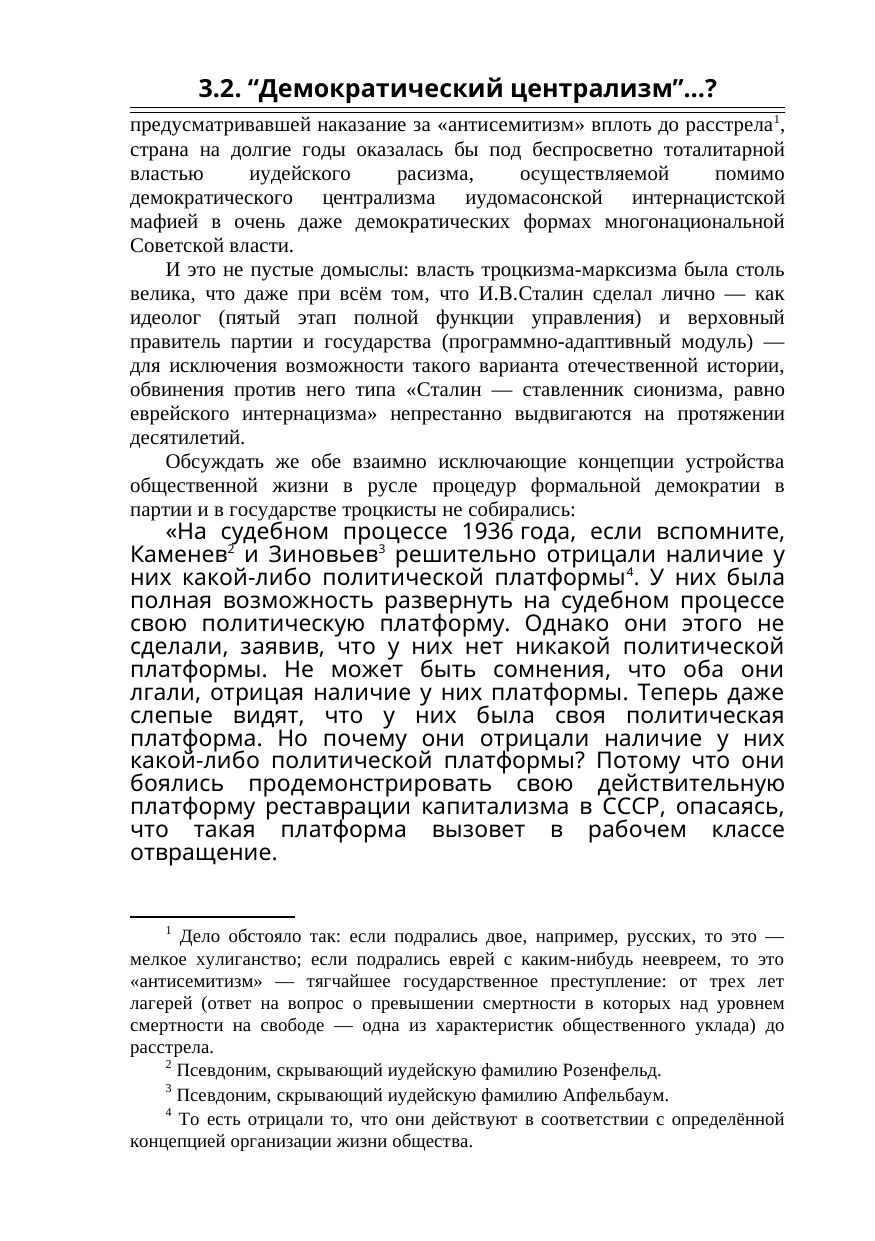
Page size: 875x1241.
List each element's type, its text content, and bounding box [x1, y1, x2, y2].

text Обсуждать же обе взаимно исключающие концепции устройства общественной жизни в русле процедур формальной демократии в партии и в государстве троцкисты не собирались: [130, 449, 785, 521]
text То есть отрицали то, что они действуют в соответствии с определённой концепцией организации жизни общества. [130, 1105, 785, 1152]
text предусматривавшей наказание за «анти­се­митизм» вплоть до расстрела, страна на долгие годы оказалась бы под беспросветно тоталитарной властью иудейского расизма, осуществляемой помимо демократического централизма иудомасонской интернацистской мафией в очень даже демократических формах многонациональной Советской власти. [130, 113, 785, 257]
text И это не пустые домыслы: власть троцкизма-марксизма была столь велика, что даже при всём том, что И.В.Сталин сделал лично — как идеолог (пятый этап полной функции управления) и верховный правитель партии и государства (программно-адаптивный модуль) — для исключения возможности такого варианта отечественной истории, обвинения против него типа «Сталин — ставленник сионизма, равно еврейского интернацизма» непрестанно выдвигаются на протяжении десятилетий. [130, 257, 785, 449]
text «На судебном процессе 1936 года, если вспомните, Каменев и Зиновьев решительно отрицали наличие у них какой-либо политической платформы. У них была полная возможность развернуть на судебном процессе свою политическую платформу. Однако они этого не сделали, заявив, что у них нет никакой политической платформы. Не может быть сомнения, что оба они лгали, отрицая наличие у них платформы. Теперь даже слепые видят, что у них была своя политическая платформа. Но почему они отрицали наличие у них какой-либо политической платформы? Потому что они боялись продемонстрировать свою действительную платформу реставрации капитализма в СССР, опасаясь, что такая платформа вызовет в рабочем классе отвращение. [130, 521, 785, 865]
text Дело обстояло так: если подрались двое, например, русских, то это — мелкое хулиганство; если подрались еврей с каким-нибудь неевреем, то это «анти­се­ми­тизм» — тягчайшее государственное преступление: от трех лет лагерей (ответ на вопрос о превышении смертности в которых над уровнем смертности на свободе — одна из характеристик общественного уклада) до расстрела. [130, 923, 785, 1057]
text Псевдоним, скрывающий иудейскую фамилию Апфельбаум. [130, 1081, 785, 1105]
text Псевдоним, скрывающий иудейскую фамилию Розенфельд. [130, 1057, 785, 1081]
